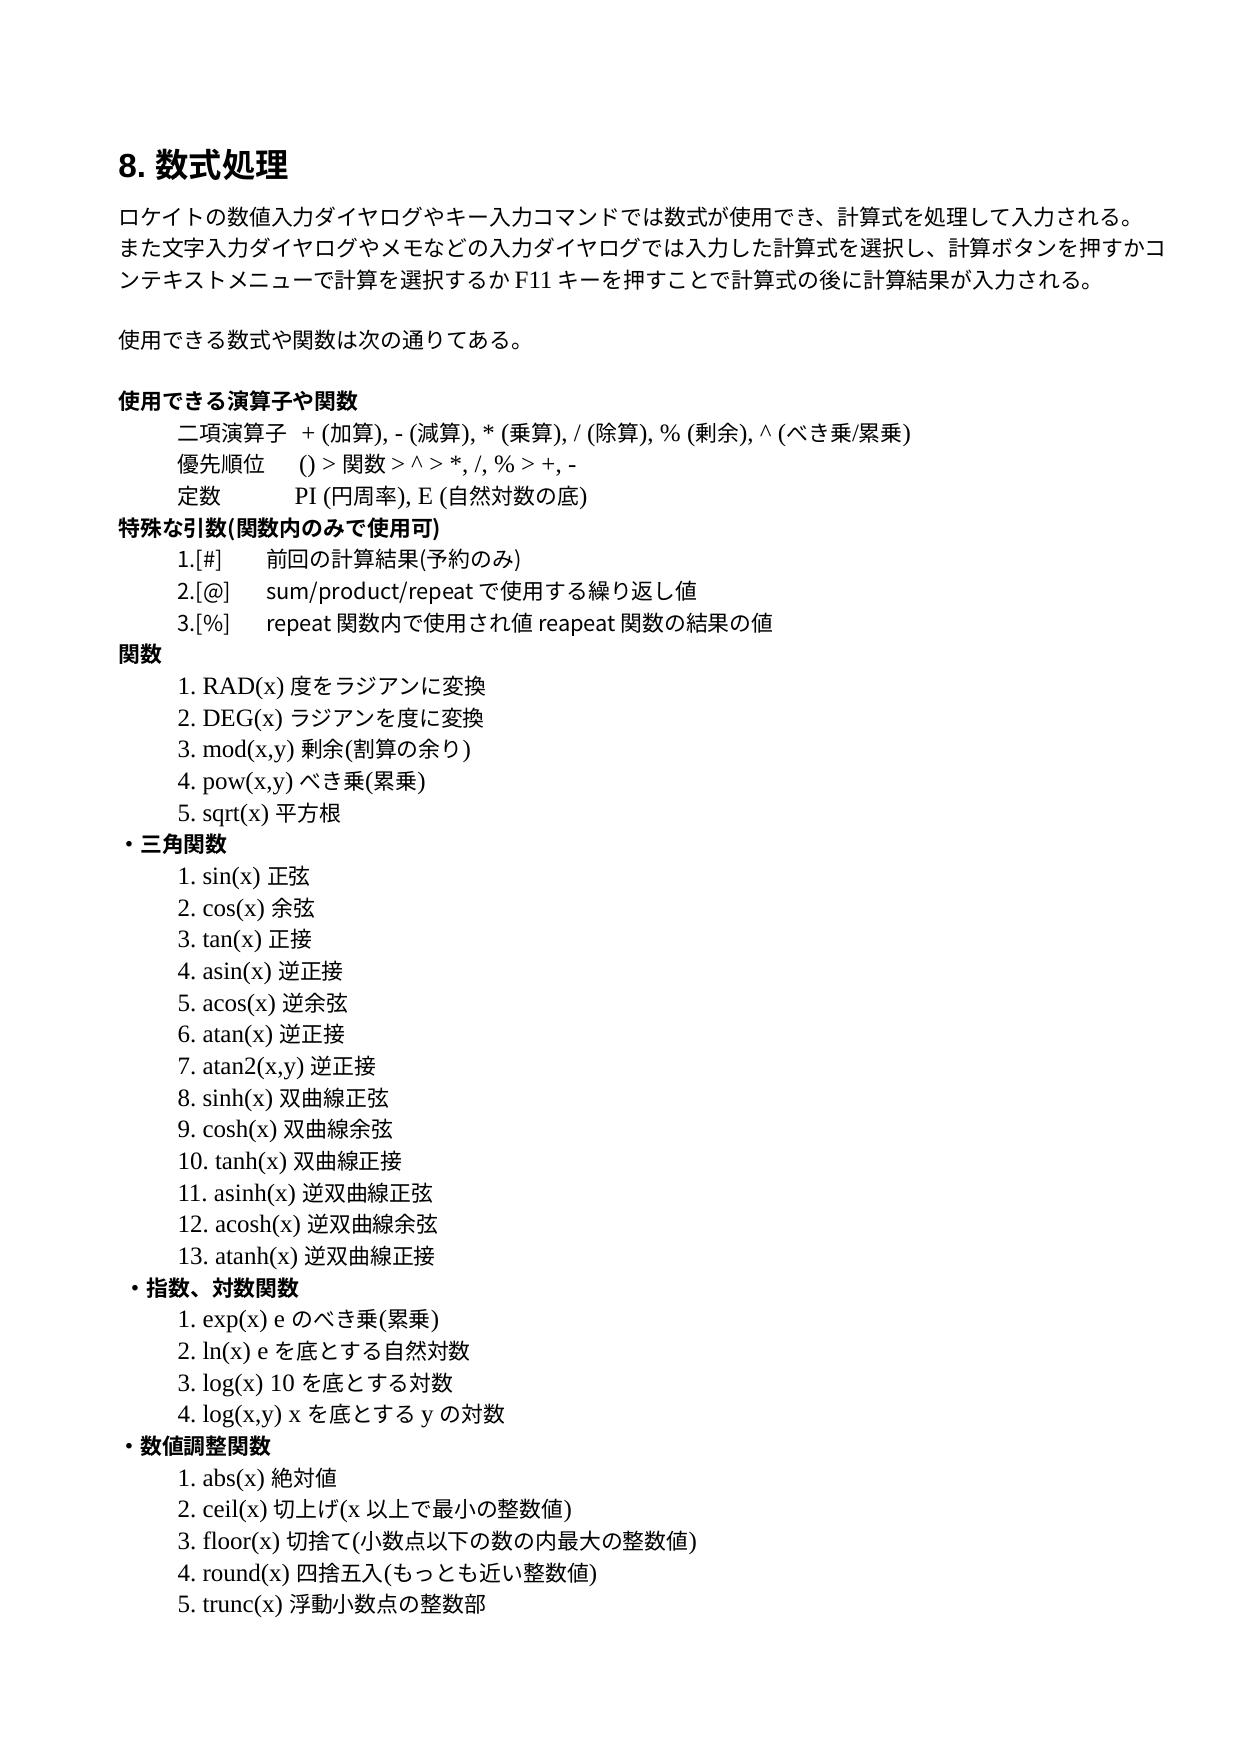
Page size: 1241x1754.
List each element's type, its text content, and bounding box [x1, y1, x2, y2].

text 2.[@] sum/product/repeatで使用する繰り返し値 [177, 574, 1187, 606]
subtitle 8. 数式処理 [118, 139, 1187, 187]
text 関数 [118, 637, 1187, 669]
text 12. acosh(x) 逆双曲線余弦 [177, 1207, 1187, 1239]
text 5. acos(x) 逆余弦 [177, 986, 1187, 1017]
text 使用できる演算子や関数 [118, 384, 1187, 416]
text 4. pow(x,y) べき乗(累乗) [177, 764, 1187, 796]
text 2. ln(x) e を底とする自然対数 [177, 1334, 1187, 1366]
text 10. tanh(x) 双曲線正接 [177, 1144, 1187, 1176]
text 8. sinh(x) 双曲線正弦 [177, 1081, 1187, 1112]
text 使用できる数式や関数は次の通りてある。 [118, 295, 1187, 384]
text 二項演算子 + (加算), - (減算), * (乗算), / (除算), % (剰余), ^ (べき乗/累乗) [177, 416, 1187, 447]
text 2. cos(x) 余弦 [177, 891, 1187, 922]
text 5. trunc(x) 浮動小数点の整数部 [177, 1587, 1187, 1619]
text 4. log(x,y) x を底とする y の対数 [177, 1397, 1187, 1429]
text 3. mod(x,y) 剰余(割算の余り) [177, 732, 1187, 764]
text 3. tan(x) 正接 [177, 922, 1187, 954]
text 6. atan(x) 逆正接 [177, 1017, 1187, 1049]
text 3. floor(x) 切捨て(小数点以下の数の内最大の整数値) [177, 1524, 1187, 1556]
text ・指数、対数関数 [118, 1271, 1187, 1302]
text 1. sin(x) 正弦 [177, 859, 1187, 891]
text 9. cosh(x) 双曲線余弦 [177, 1112, 1187, 1144]
text 定数 PI (円周率), E (自然対数の底) [177, 479, 1187, 511]
text ・数値調整関数 [118, 1429, 1187, 1461]
text 4. asin(x) 逆正接 [177, 954, 1187, 986]
text 13. atanh(x) 逆双曲線正接 [177, 1239, 1187, 1271]
text 2. ceil(x) 切上げ(x 以上で最小の整数値) [177, 1492, 1187, 1524]
text 1. RAD(x) 度をラジアンに変換 [177, 669, 1187, 701]
text 1.[#] 前回の計算結果(予約のみ) [177, 542, 1187, 574]
text 4. round(x) 四捨五入(もっとも近い整数値) [177, 1556, 1187, 1587]
text 3. log(x) 10 を底とする対数 [177, 1366, 1187, 1397]
text 11. asinh(x) 逆双曲線正弦 [177, 1176, 1187, 1207]
text 3.[%] repeat関数内で使用され値 reapeat関数の結果の値 [177, 606, 1187, 637]
text また文字入力ダイヤログやメモなどの入力ダイヤログでは入力した計算式を選択し、計算ボタンを押すかコンテキストメニューで計算を選択するかF11キーを押すことで計算式の後に計算結果が入力される。 [118, 231, 1187, 295]
text 5. sqrt(x) 平方根 [177, 796, 1187, 827]
text ロケイトの数値入力ダイヤログやキー入力コマンドでは数式が使用でき、計算式を処理して入力される。 [118, 200, 1187, 231]
text 特殊な引数(関数内のみで使用可) [118, 511, 1187, 542]
text 1. exp(x) e のべき乗(累乗) [177, 1302, 1187, 1334]
text 2. DEG(x) ラジアンを度に変換 [177, 701, 1187, 732]
text 1. abs(x) 絶対値 [177, 1461, 1187, 1492]
text 優先順位 () > 関数 > ^ > *, /, % > +, - [177, 447, 1187, 479]
text 7. atan2(x,y) 逆正接 [177, 1049, 1187, 1081]
text ・三角関数 [118, 827, 1187, 859]
